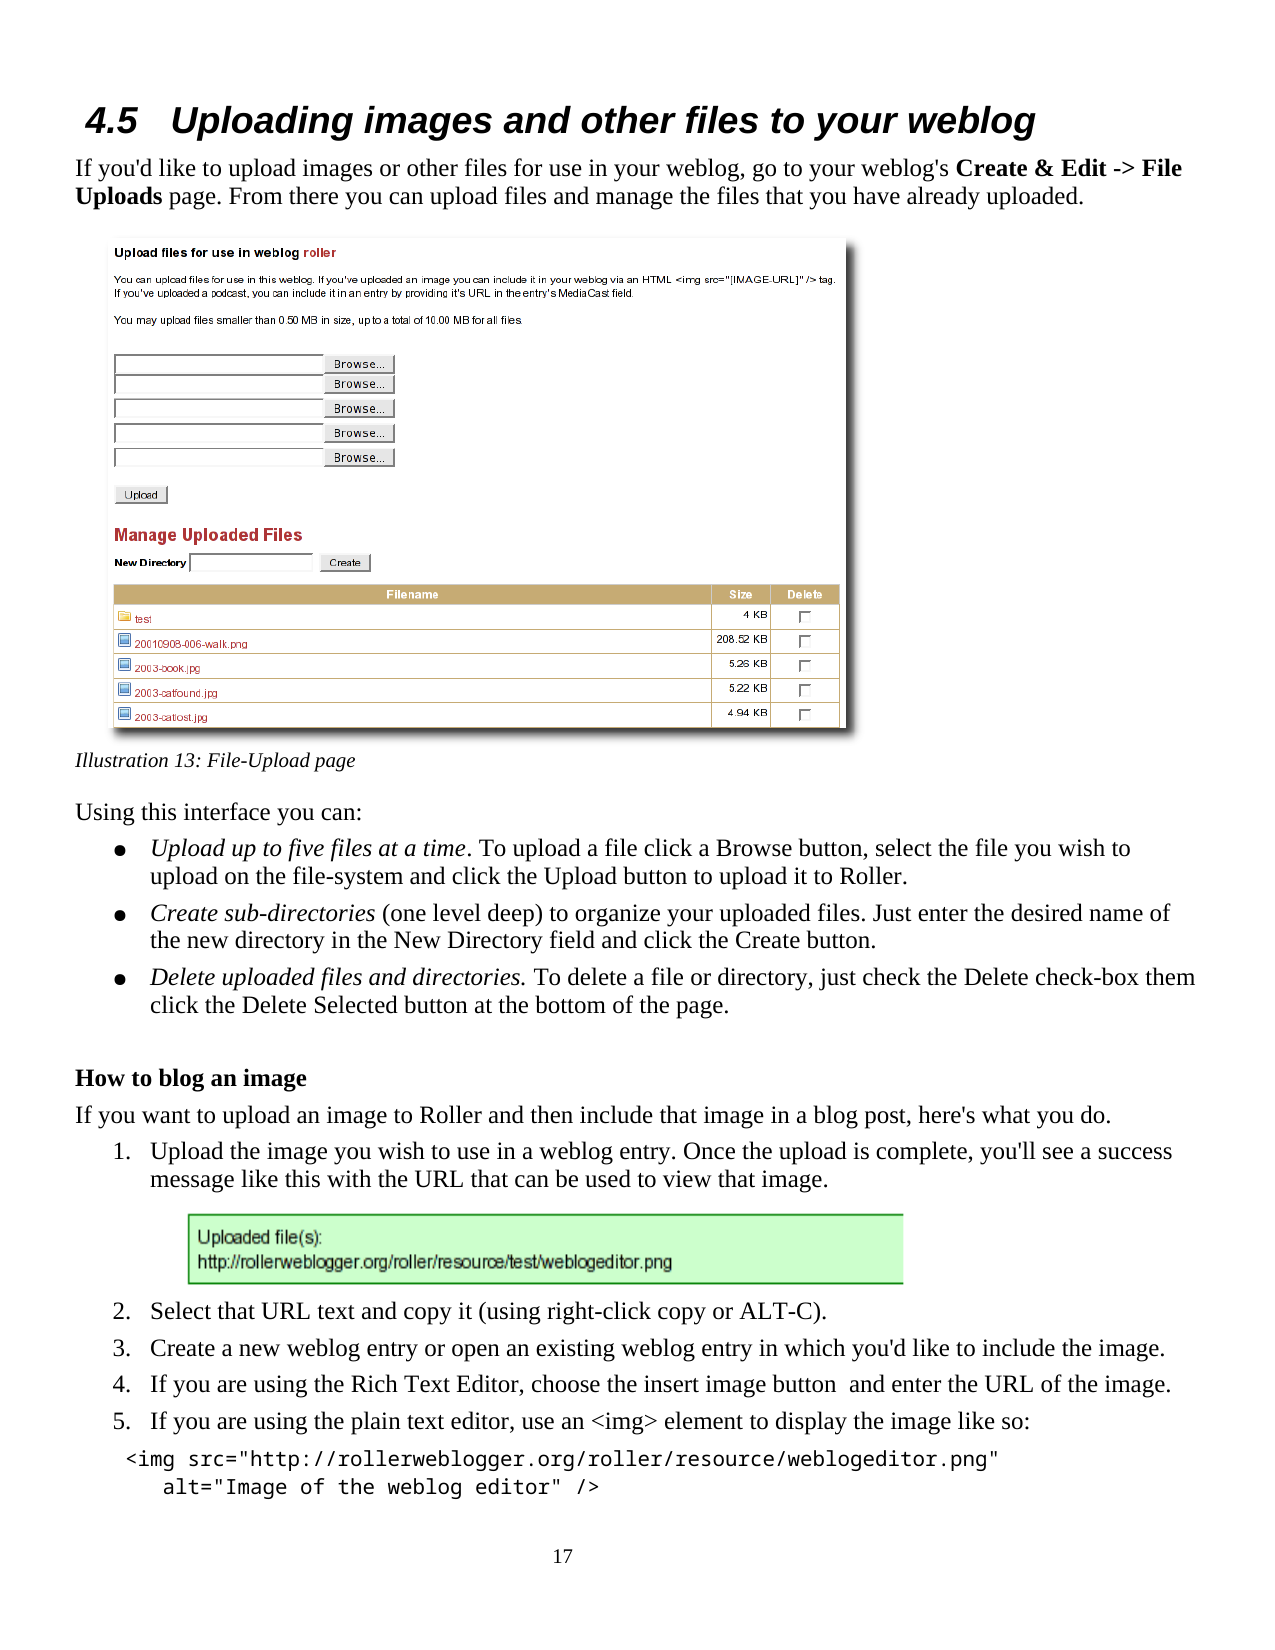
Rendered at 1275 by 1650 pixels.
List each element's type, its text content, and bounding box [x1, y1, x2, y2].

list Create sub-directories (one level deep) to organize your uploaded files. Just enter the desired name of the new directory in the New Directory field and click the Create button. [112, 899, 1200, 954]
text <img src="http://rollerweblogger.org/roller/resource/weblogeditor.png" alt="Image of the weblog editor" /> [75, 1444, 1200, 1501]
list Upload up to five files at a time. To upload a file click a Browse button, select the file you wish to upload on the file-system and click the Upload button to upload it to Roller. [112, 834, 1200, 890]
list If you are using the Rich Text Editor, choose the insert image button and enter the URL of the image. [112, 1370, 1200, 1398]
picture [101, 231, 867, 749]
picture [176, 1202, 904, 1297]
text If you want to upload an image to Roller and then include that image in a blog post, here's what you do. [75, 1101, 1200, 1128]
text How to blog an image [75, 1064, 1200, 1092]
list Select that URL text and copy it (using right-click copy or ALT-C). [112, 1297, 1200, 1325]
text Illustration 13: File-Upload page [75, 749, 1200, 772]
list Create a new weblog entry or open an existing weblog entry in which you'd like to include the image. [112, 1334, 1200, 1361]
list If you are using the plain text editor, use an <img> element to display the image like so: [112, 1407, 1200, 1435]
list Upload the image you wish to use in a weblog entry. Once the upload is complete, you'll see a success message like this with the URL that can be used to view that image. [112, 1137, 1200, 1193]
text Using this interface you can: [75, 772, 1200, 825]
list Delete uploaded files and directories. To delete a file or directory, just check the Delete check-box them click the Delete Selected button at the bottom of the page. [112, 963, 1200, 1018]
subtitle Uploading images and other files to your weblog [75, 100, 1200, 142]
text If you'd like to upload images or other files for use in your weblog, go to your weblog's Create & Edit -> File Uploads page. From there you can upload files and manage the files that you have already uploaded. [75, 154, 1200, 210]
text [75, 219, 1200, 231]
